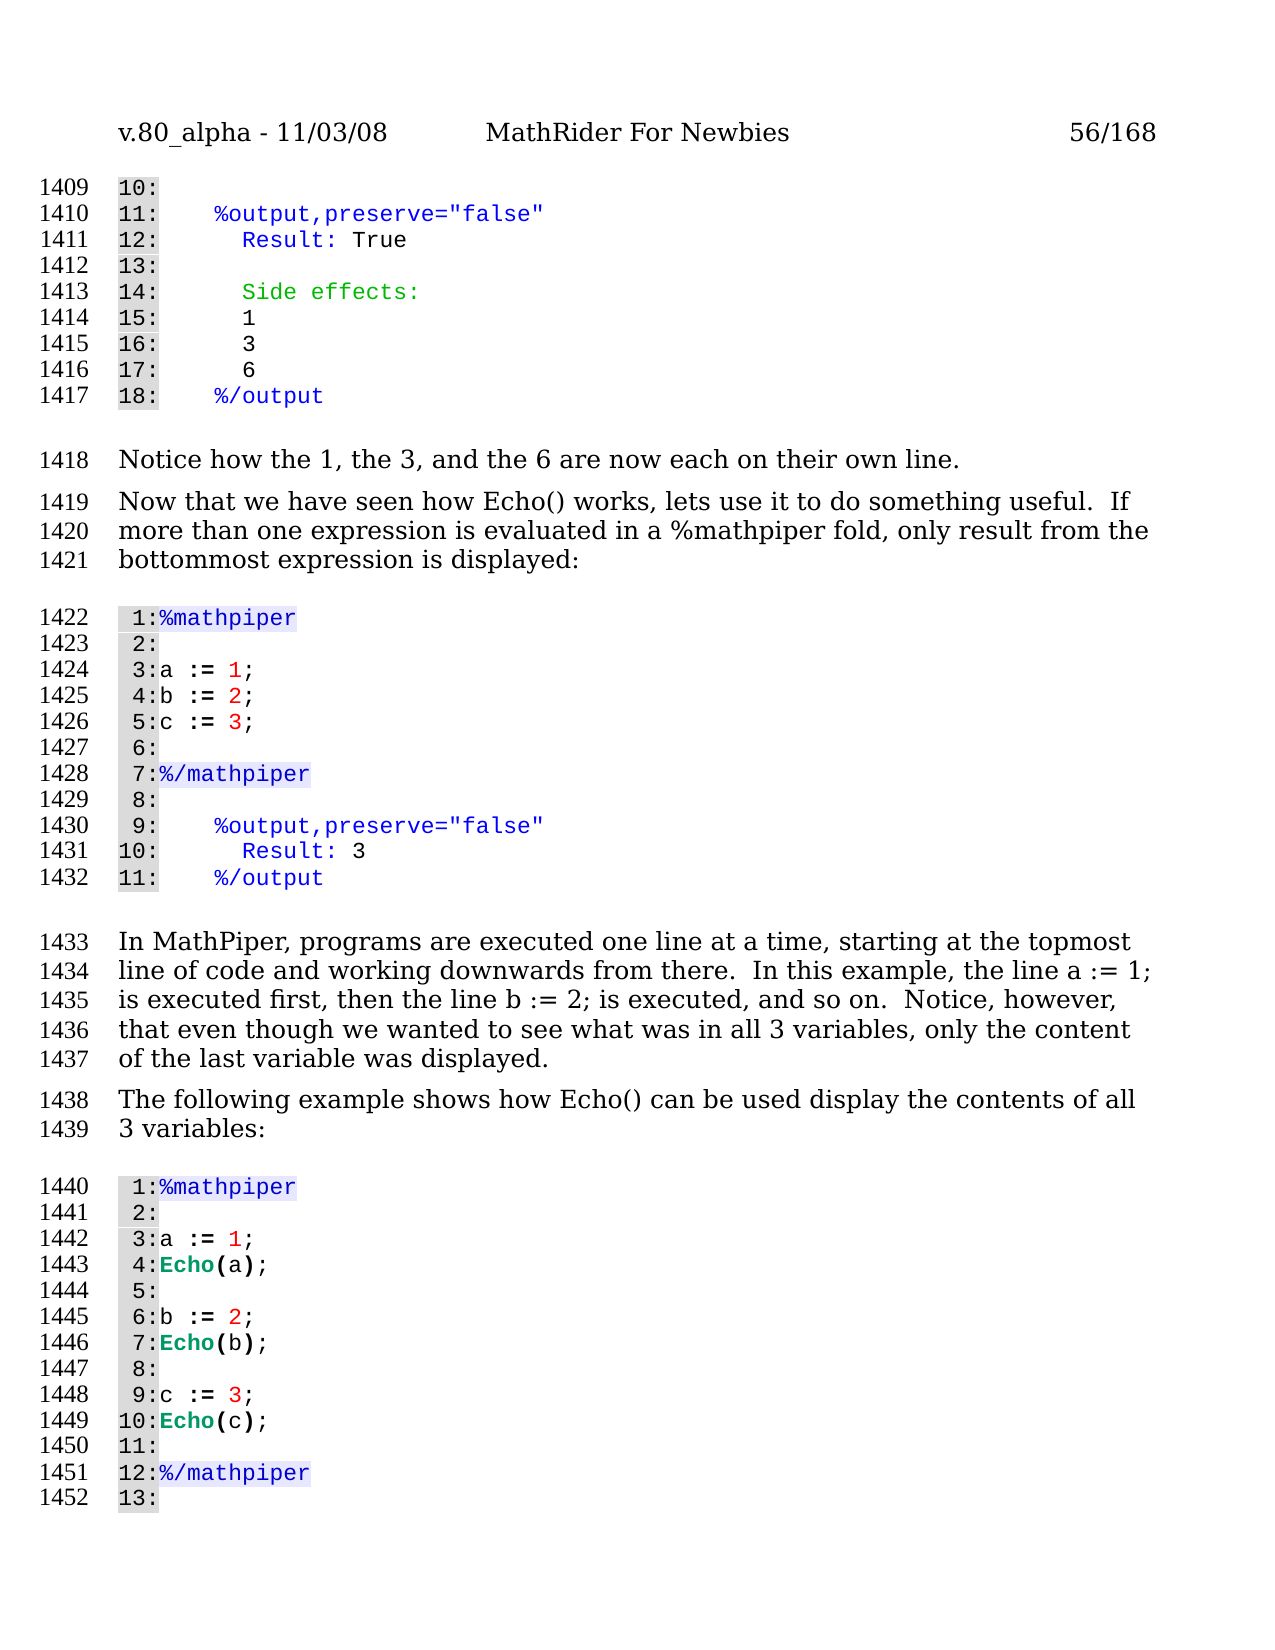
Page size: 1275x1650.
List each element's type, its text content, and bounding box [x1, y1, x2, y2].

text 7:%/mathpiper [118, 762, 1157, 788]
text 3:a := 1; [118, 1227, 1157, 1253]
text 10: [118, 177, 1157, 203]
text 6: [118, 736, 1157, 762]
text 3:a := 1; [118, 658, 1157, 684]
text 4:b := 2; [118, 684, 1157, 710]
text 12: Result: True [118, 229, 1157, 254]
text 11: %output,preserve="false" [118, 203, 1157, 229]
text 18: %/output [118, 384, 1157, 410]
text 1:%mathpiper [118, 1176, 1157, 1201]
text 8: [118, 788, 1157, 814]
text 9:c := 3; [118, 1383, 1157, 1409]
text 17: 6 [118, 358, 1157, 384]
text 2: [118, 1201, 1157, 1227]
text 2: [118, 632, 1157, 658]
text 14: Side effects: [118, 281, 1157, 306]
text 10: Result: 3 [118, 840, 1157, 866]
text 1:%mathpiper [118, 606, 1157, 632]
text In MathPiper, programs are executed one line at a time, starting at the topmost line of code and working downwards from there. In this example, the line a := 1; is executed first, then the line b := 2; is executed, and so on. Notice, however, that even though we wanted to see what was in all 3 variables, only the content of the last variable was displayed. [118, 927, 1157, 1073]
text 12:%/mathpiper [118, 1461, 1157, 1487]
text The following example shows how Echo() can be used display the contents of all 3 variables: [118, 1085, 1157, 1143]
text 8: [118, 1357, 1157, 1383]
text 13: [118, 1487, 1157, 1513]
text 10:Echo(c); [118, 1409, 1157, 1435]
text 9: %output,preserve="false" [118, 814, 1157, 840]
text 6:b := 2; [118, 1305, 1157, 1331]
text Now that we have seen how Echo() works, lets use it to do something useful. If more than one expression is evaluated in a %mathpiper fold, only result from the bottommost expression is displayed: [118, 487, 1157, 574]
text 11: [118, 1435, 1157, 1461]
text 4:Echo(a); [118, 1253, 1157, 1279]
text 13: [118, 254, 1157, 281]
text 7:Echo(b); [118, 1331, 1157, 1357]
text 16: 3 [118, 332, 1157, 358]
text 11: %/output [118, 866, 1157, 892]
text 5: [118, 1279, 1157, 1305]
text 5:c := 3; [118, 710, 1157, 736]
text Notice how the 1, the 3, and the 6 are now each on their own line. [118, 446, 1157, 475]
text 15: 1 [118, 306, 1157, 332]
